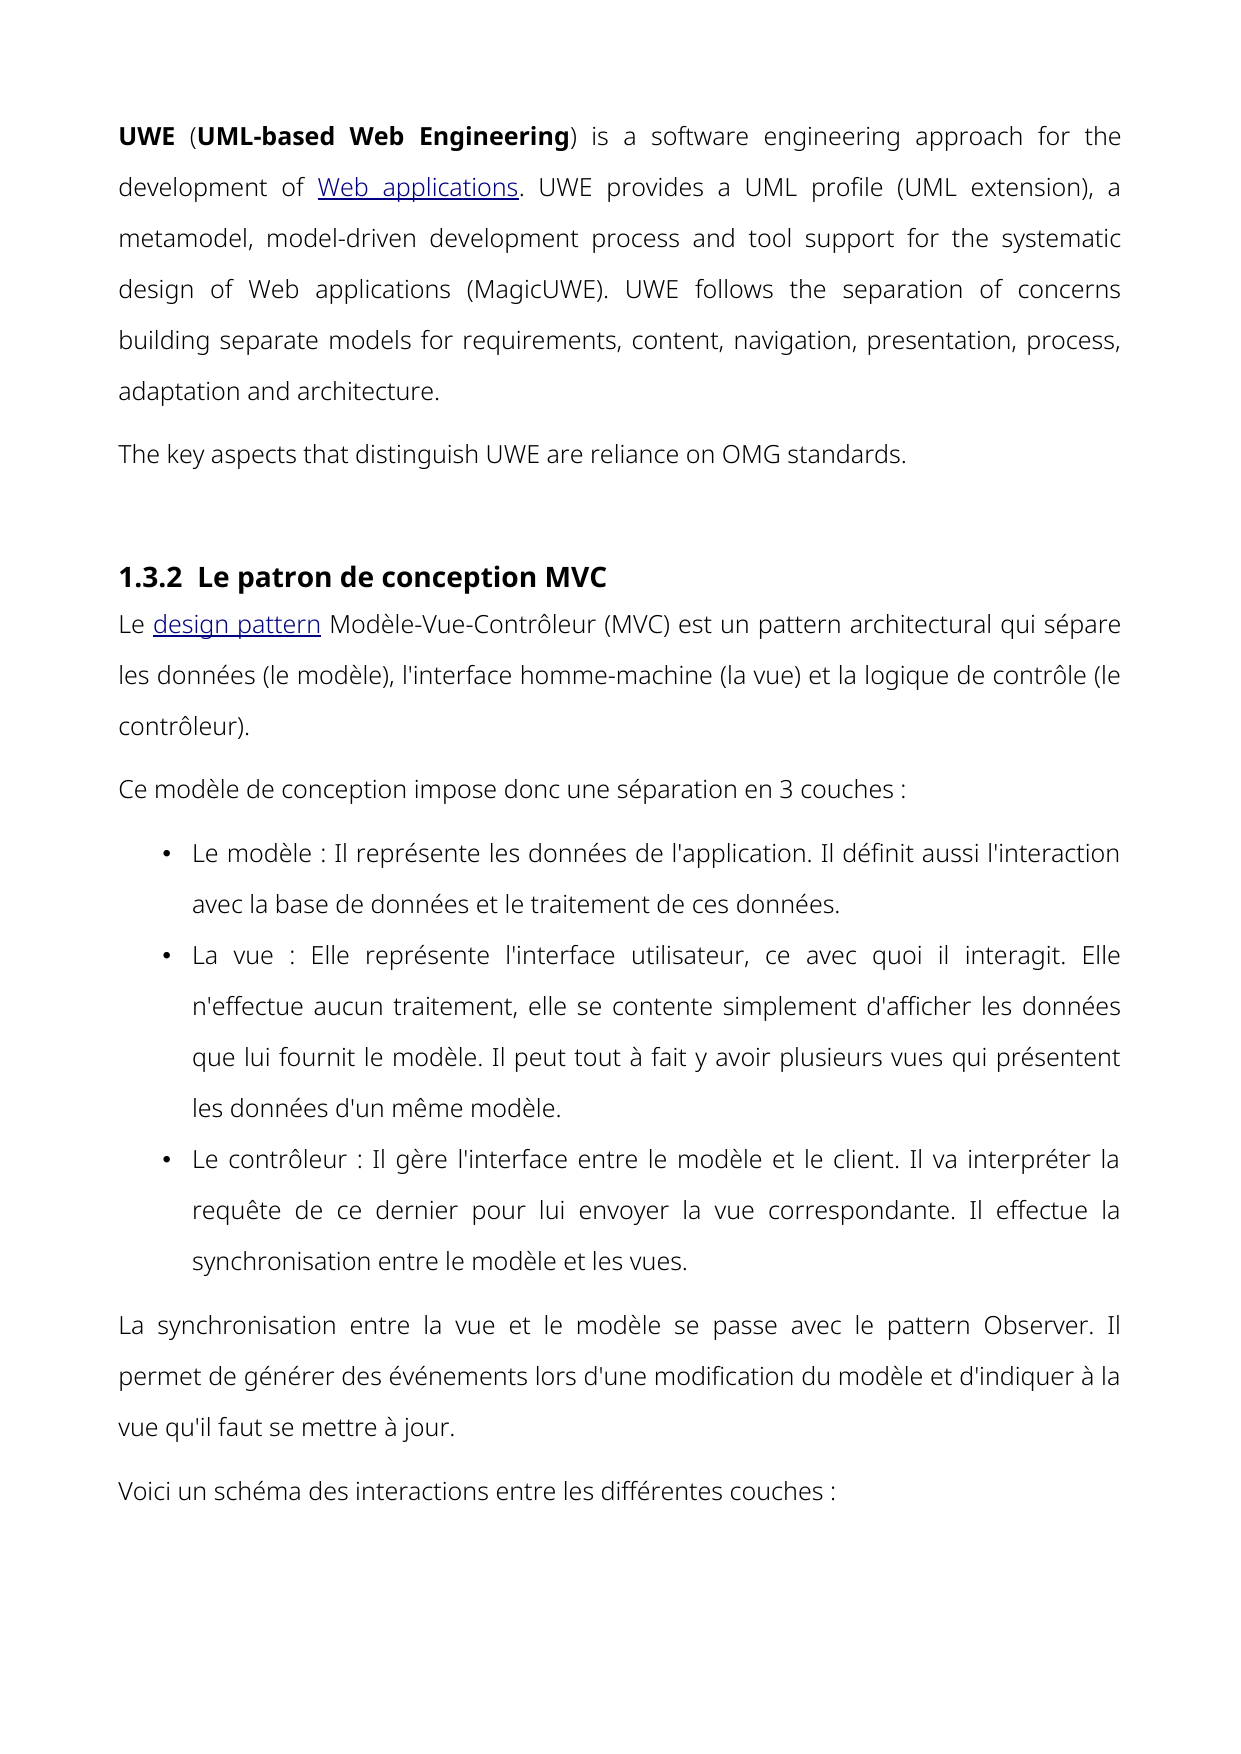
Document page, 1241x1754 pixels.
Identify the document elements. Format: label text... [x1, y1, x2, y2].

list La vue : Elle représente l'interface utilisateur, ce avec quoi il interagit. Elle n'effectue aucun traitement, elle se contente simplement d'afficher les données que lui fournit le modèle. Il peut tout à fait y avoir plusieurs vues qui présentent les données d'un même modèle. [162, 938, 1122, 1125]
text Voici un schéma des interactions entre les différentes couches : [118, 1473, 1122, 1507]
text The key aspects that distinguish UWE are reliance on OMG standards. [118, 437, 1122, 471]
list Le contrôleur : Il gère l'interface entre le modèle et le client. Il va interpréter la requête de ce dernier pour lui envoyer la vue correspondante. Il effectue la synchronisation entre le modèle et les vues. [162, 1142, 1122, 1278]
text Ce modèle de conception impose donc une séparation en 3 couches : [118, 772, 1122, 806]
text Le design pattern Modèle-Vue-Contrôleur (MVC) est un pattern architectural qui sépare les données (le modèle), l'interface homme-machine (la vue) et la logique de contrôle (le contrôleur). [118, 606, 1122, 743]
list Le modèle : Il représente les données de l'application. Il définit aussi l'interaction avec la base de données et le traitement de ces données. [162, 836, 1122, 921]
subtitle Le patron de conception MVC [118, 558, 1122, 596]
text La synchronisation entre la vue et le modèle se passe avec le pattern Observer. Il permet de générer des événements lors d'une modification du modèle et d'indiquer à la vue qu'il faut se mettre à jour. [118, 1307, 1122, 1444]
text UWE (UML-based Web Engineering) is a software engineering approach for the development of Web applications. UWE provides a UML profile (UML extension), a metamodel, model-driven development process and tool support for the systematic design of Web applications (MagicUWE). UWE follows the separation of concerns building separate models for requirements, content, navigation, presentation, process, adaptation and architecture. [118, 118, 1122, 407]
